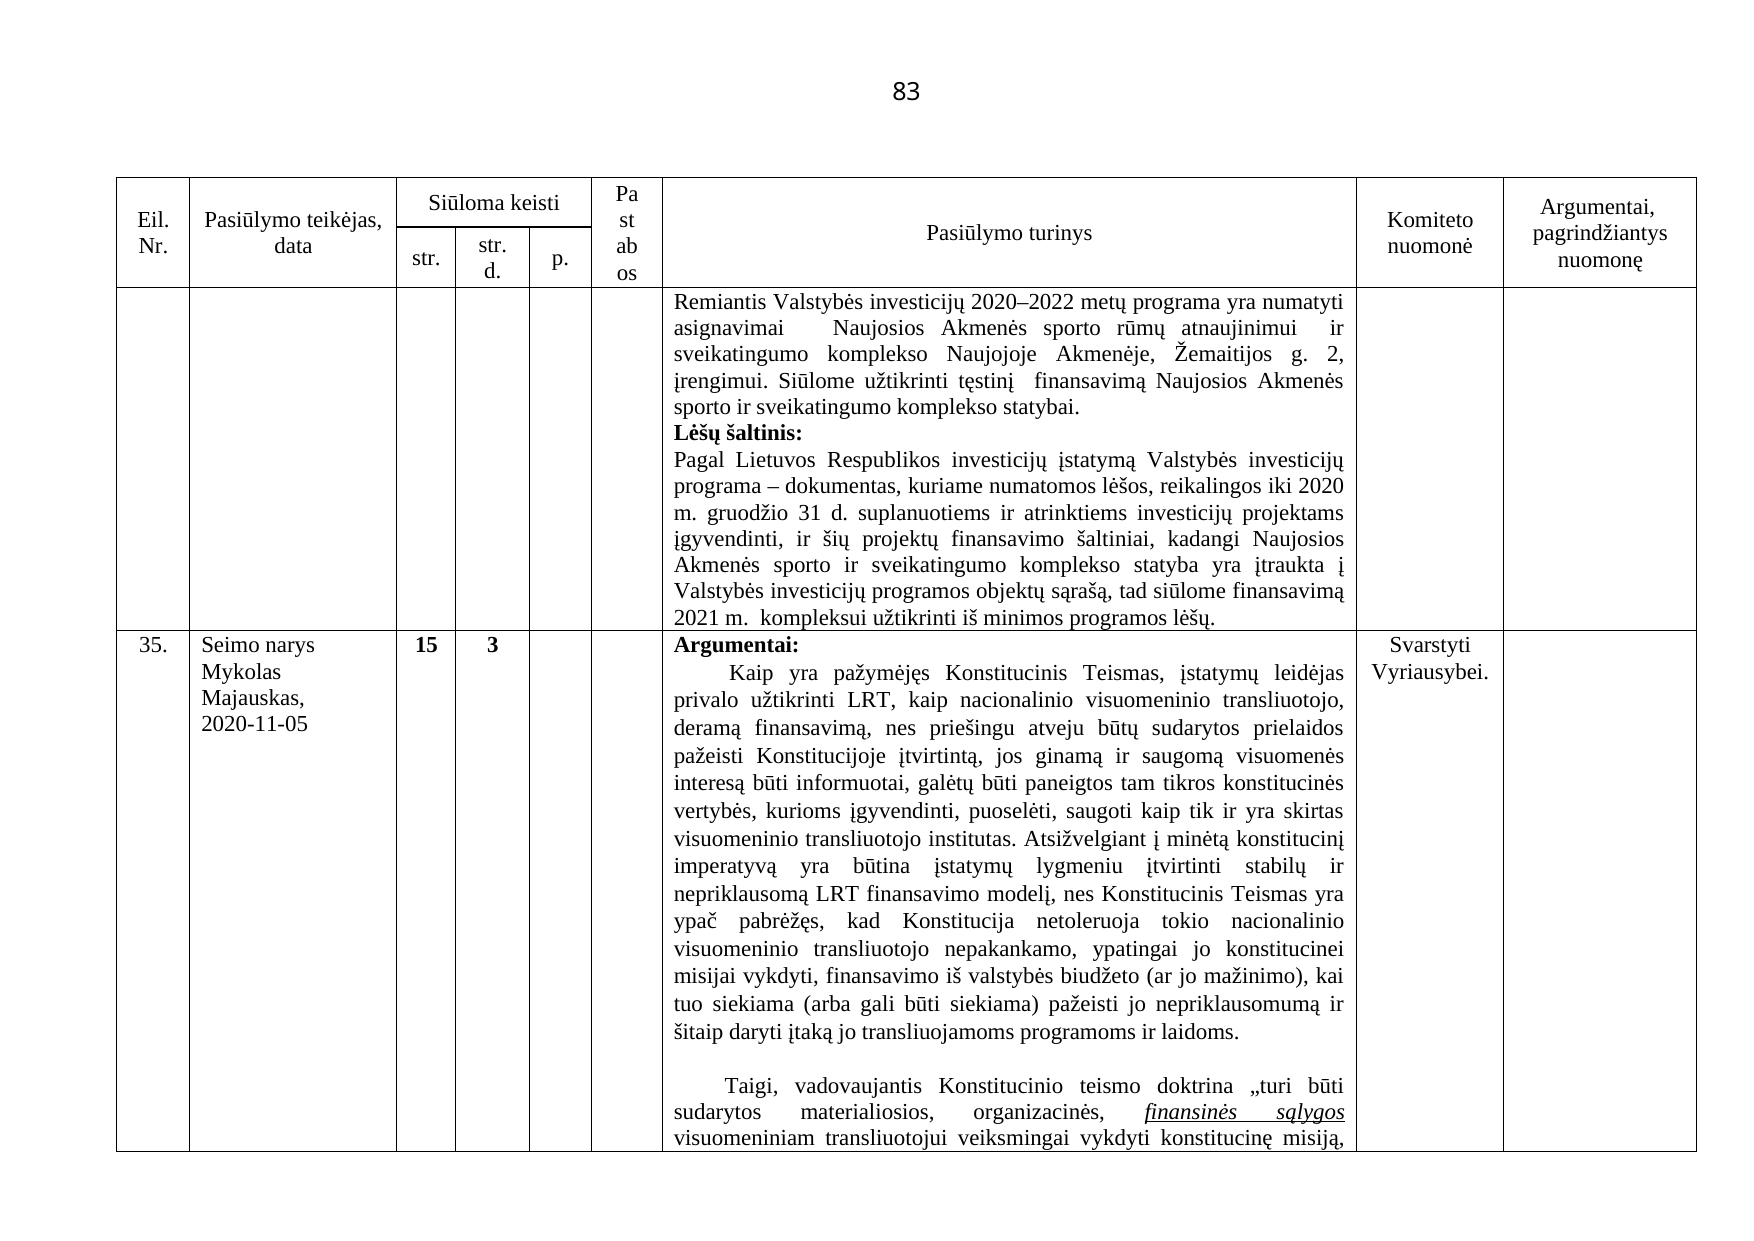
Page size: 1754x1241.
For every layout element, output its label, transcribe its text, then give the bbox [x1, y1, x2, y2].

table_cell [190, 288, 396, 630]
table_cell 3 [456, 631, 529, 1151]
table_cell 15 [397, 631, 455, 1151]
table_cell Argumentai: Kaip yra pažymėjęs Konstitucinis Teismas, įstatymų leidėjas privalo užtikrinti LRT, kaip nacionalinio visuomeninio transliuotojo, deramą finansavimą, nes priešingu atveju būtų sudarytos prielaidos pažeisti Konstitucijoje įtvirtintą, jos ginamą ir saugomą visuomenės interesą būti informuotai, galėtų būti paneigtos tam tikros konstitucinės vertybės, kurioms įgyvendinti, puoselėti, saugoti kaip tik ir yra skirtas visuomeninio transliuotojo institutas. Atsižvelgiant į minėtą konstitucinį imperatyvą yra būtina įstatymų lygmeniu įtvirtinti stabilų ir nepriklausomą LRT finansavimo modelį, nes Konstitucinis Teismas yra ypač pabrėžęs, kad Konstitucija netoleruoja tokio nacionalinio visuomeninio transliuotojo nepakankamo, ypatingai jo konstitucinei misijai vykdyti, finansavimo iš valstybės biudžeto (ar jo mažinimo), kai tuo siekiama (arba gali būti siekiama) pažeisti jo nepriklausomumą ir šitaip daryti įtaką jo transliuojamoms programoms ir laidoms. Taigi, vadovaujantis Konstitucinio teismo doktrina „turi būti sudarytos materialiosios, organizacinės, finansinės sąlygos visuomeniniam transliuotojui veiksmingai vykdyti konstitucinę misiją, [663, 631, 1356, 1151]
table_header Komiteto nuomonė [1357, 178, 1503, 287]
table_cell [117, 288, 189, 630]
table_cell Remiantis Valstybės investicijų 2020–2022 metų programa yra numatyti asignavimai Naujosios Akmenės sporto rūmų atnaujinimui ir sveikatingumo komplekso Naujojoje Akmenėje, Žemaitijos g. 2, įrengimui. Siūlome užtikrinti tęstinį finansavimą Naujosios Akmenės sporto ir sveikatingumo komplekso statybai. Lėšų šaltinis: Pagal Lietuvos Respublikos investicijų įstatymą Valstybės investicijų programa – dokumentas, kuriame numatomos lėšos, reikalingos iki 2020 m. gruodžio 31 d. suplanuotiems ir atrinktiems investicijų projektams įgyvendinti, ir šių projektų finansavimo šaltiniai, kadangi Naujosios Akmenės sporto ir sveikatingumo komplekso statyba yra įtraukta į Valstybės investicijų programos objektų sąrašą, tad siūlome finansavimą 2021 m. kompleksui užtikrinti iš minimos programos lėšų. [663, 288, 1356, 630]
table_cell [592, 288, 662, 630]
table_cell [1504, 288, 1696, 630]
table_cell str. d. [456, 228, 529, 287]
table_cell [1504, 631, 1696, 1151]
table_cell p. [530, 228, 591, 287]
table_cell [530, 631, 591, 1151]
table_cell [530, 288, 591, 630]
table_cell [592, 631, 662, 1151]
table_header Eil. Nr. [117, 178, 189, 287]
table_cell str. [397, 228, 455, 287]
table_header Siūloma keisti [397, 178, 591, 226]
table_cell [456, 288, 529, 630]
table_header Pasiūlymo turinys [663, 178, 1356, 287]
table_cell [397, 288, 455, 630]
table_header Pasiūlymo teikėjas, data [190, 178, 396, 287]
table_header Argumentai, pagrindžiantys nuomonę [1504, 178, 1696, 287]
table_cell 35. [117, 631, 189, 1151]
table_cell Svarstyti Vyriausybei. [1357, 631, 1503, 1151]
table_header Pastabos [592, 178, 662, 287]
table_cell [1357, 288, 1503, 630]
table_cell Seimo narys Mykolas Majauskas, 2020-11-05 [190, 631, 396, 1151]
